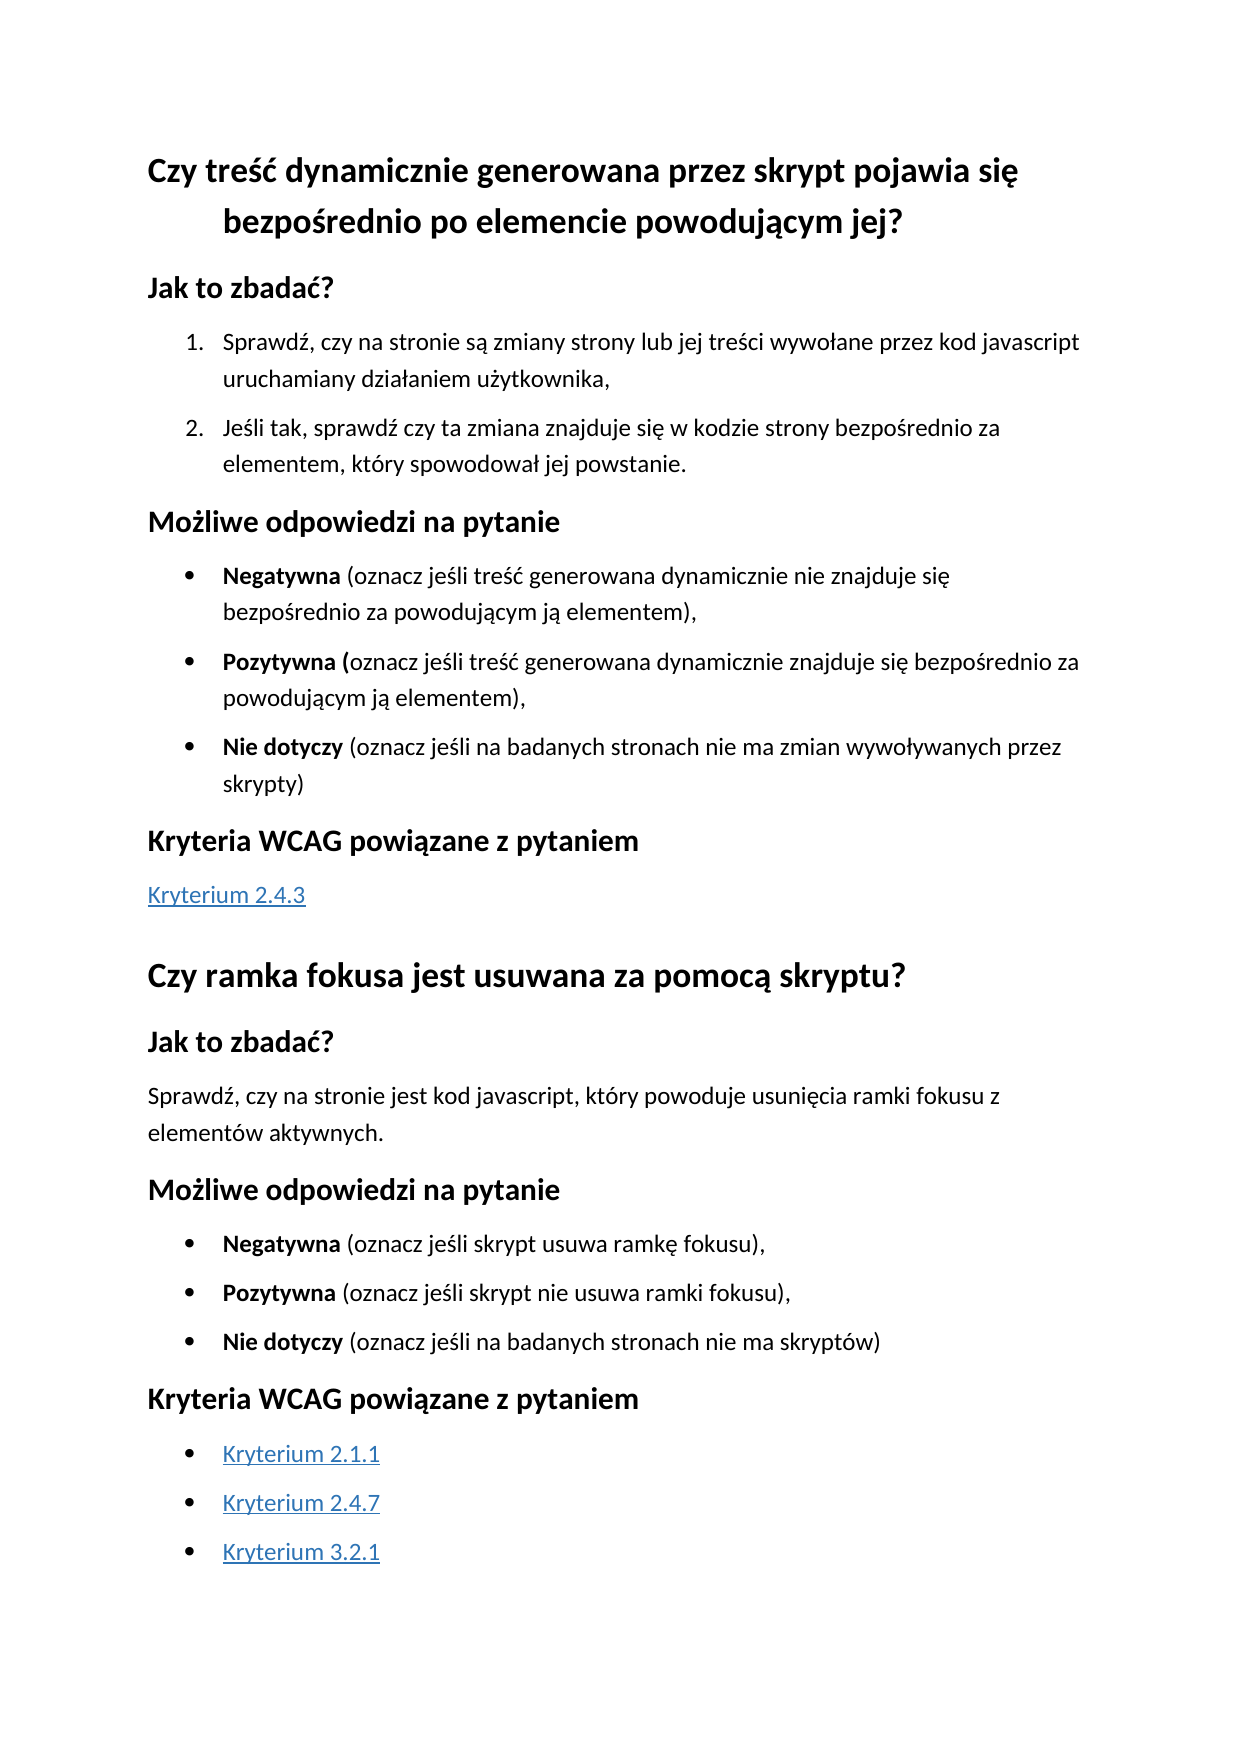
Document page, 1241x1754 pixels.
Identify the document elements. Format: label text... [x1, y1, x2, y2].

list Negatywna (oznacz jeśli treść generowana dynamicznie nie znajduje się bezpośrednio za powodującym ją elementem), [185, 560, 1092, 627]
list Pozytywna (oznacz jeśli treść generowana dynamicznie znajduje się bezpośrednio za powodującym ją elementem), [185, 646, 1092, 713]
list Kryterium 2.4.7 [185, 1487, 1092, 1517]
subtitle Czy treść dynamicznie generowana przez skrypt pojawia się bezpośrednio po elemencie powodującym jej? [148, 148, 1092, 243]
list Nie dotyczy (oznacz jeśli na badanych stronach nie ma zmian wywoływanych przez skrypty) [185, 731, 1092, 798]
list Jeśli tak, sprawdź czy ta zmiana znajduje się w kodzie strony bezpośrednio za elementem, który spowodował jej powstanie. [185, 412, 1092, 479]
subtitle Możliwe odpowiedzi na pytanie [148, 502, 1092, 540]
list Sprawdź, czy na stronie są zmiany strony lub jej treści wywołane przez kod javascript uruchamiany działaniem użytkownika, [185, 326, 1092, 393]
list Nie dotyczy (oznacz jeśli na badanych stronach nie ma skryptów) [185, 1326, 1092, 1357]
list Kryterium 3.2.1 [185, 1536, 1092, 1566]
subtitle Jak to zbadać? [148, 1022, 1092, 1060]
subtitle Jak to zbadać? [148, 268, 1092, 306]
text Kryterium 2.4.3 [148, 879, 1092, 910]
list Negatywna (oznacz jeśli skrypt usuwa ramkę fokusu), [185, 1228, 1092, 1259]
subtitle Czy ramka fokusa jest usuwana za pomocą skryptu? [148, 953, 1092, 997]
text Sprawdź, czy na stronie jest kod javascript, który powoduje usunięcia ramki fokusu z elementów aktywnych. [148, 1080, 1092, 1147]
subtitle Kryteria WCAG powiązane z pytaniem [148, 821, 1092, 859]
list Kryterium 2.1.1 [185, 1438, 1092, 1468]
list Pozytywna (oznacz jeśli skrypt nie usuwa ramki fokusu), [185, 1277, 1092, 1308]
subtitle Kryteria WCAG powiązane z pytaniem [148, 1379, 1092, 1418]
subtitle Możliwe odpowiedzi na pytanie [148, 1170, 1092, 1208]
